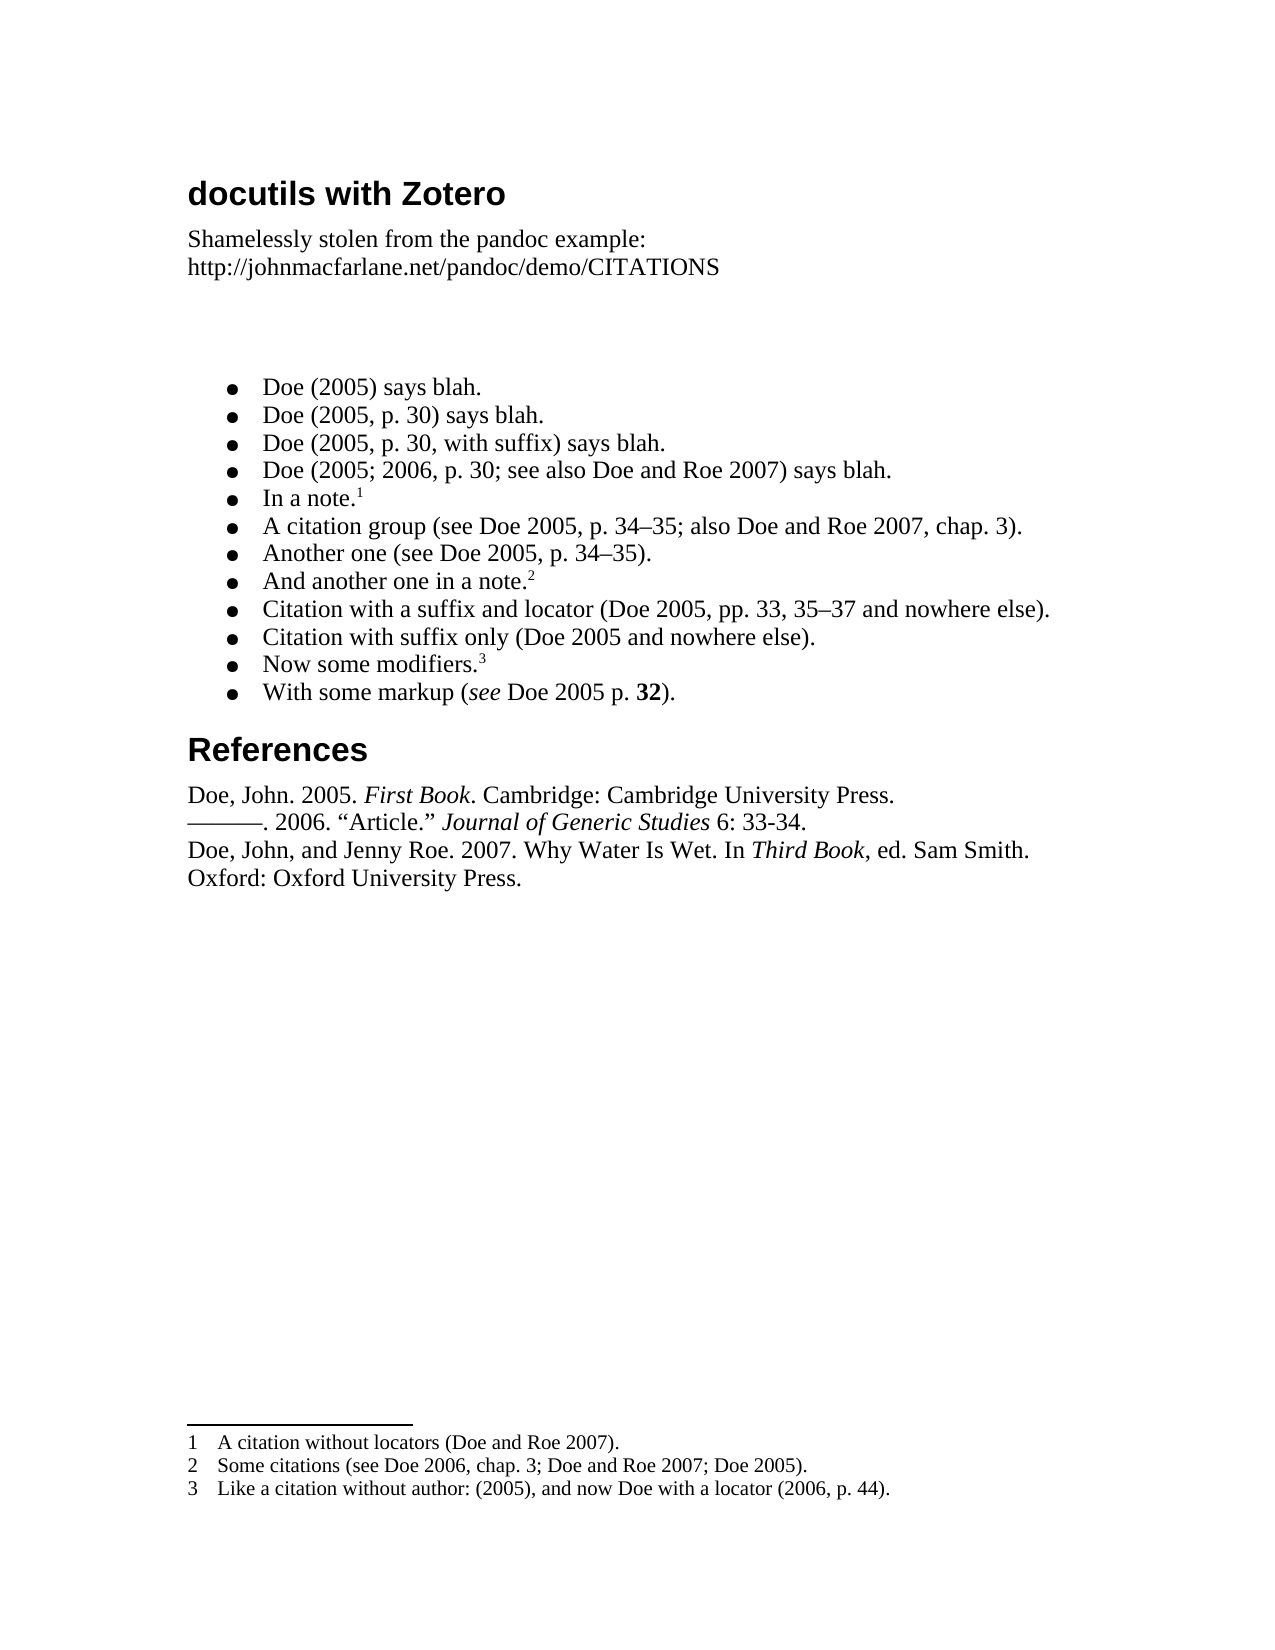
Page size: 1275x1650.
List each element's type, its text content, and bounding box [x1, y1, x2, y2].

list With some markup (see Doe 2005 p. 32). [225, 678, 1087, 706]
list In a note. [225, 484, 1087, 512]
list A citation without locators (Doe and Roe 2007). [187, 1431, 1087, 1454]
list A citation group (see Doe 2005, p. 34–35; also Doe and Roe 2007, chap. 3). [225, 512, 1087, 539]
list Like a citation without author: (2005), and now Doe with a locator (2006, p. 44). [187, 1477, 1087, 1500]
list Some citations (see Doe 2006, chap. 3; Doe and Roe 2007; Doe 2005). [187, 1454, 1087, 1477]
text Shamelessly stolen from the pandoc example: http://johnmacfarlane.net/pandoc/demo/CITATIONS [187, 225, 1087, 280]
list Now some modifiers. [225, 650, 1087, 678]
subtitle References [187, 731, 1087, 768]
list And another one in a note. [225, 567, 1087, 595]
text ———. 2006. “Article.” Journal of Generic Studies 6: 33-34. [187, 808, 1087, 836]
subtitle docutils with Zotero [187, 175, 1087, 212]
list Doe (2005; 2006, p. 30; see also Doe and Roe 2007) says blah. [225, 456, 1087, 484]
list Citation with a suffix and locator (Doe 2005, pp. 33, 35–37 and nowhere else). [225, 595, 1087, 623]
text Doe, John. 2005. First Book. Cambridge: Cambridge University Press. [187, 781, 1087, 808]
list Doe (2005, p. 30) says blah. [225, 401, 1087, 429]
list Citation with suffix only (Doe 2005 and nowhere else). [225, 623, 1087, 650]
list Another one (see Doe 2005, p. 34–35). [225, 539, 1087, 567]
list Doe (2005) says blah. [225, 373, 1087, 401]
list Doe (2005, p. 30, with suffix) says blah. [225, 429, 1087, 456]
text Doe, John, and Jenny Roe. 2007. Why Water Is Wet. In Third Book, ed. Sam Smith. Oxford: Oxford University Press. [187, 836, 1087, 892]
